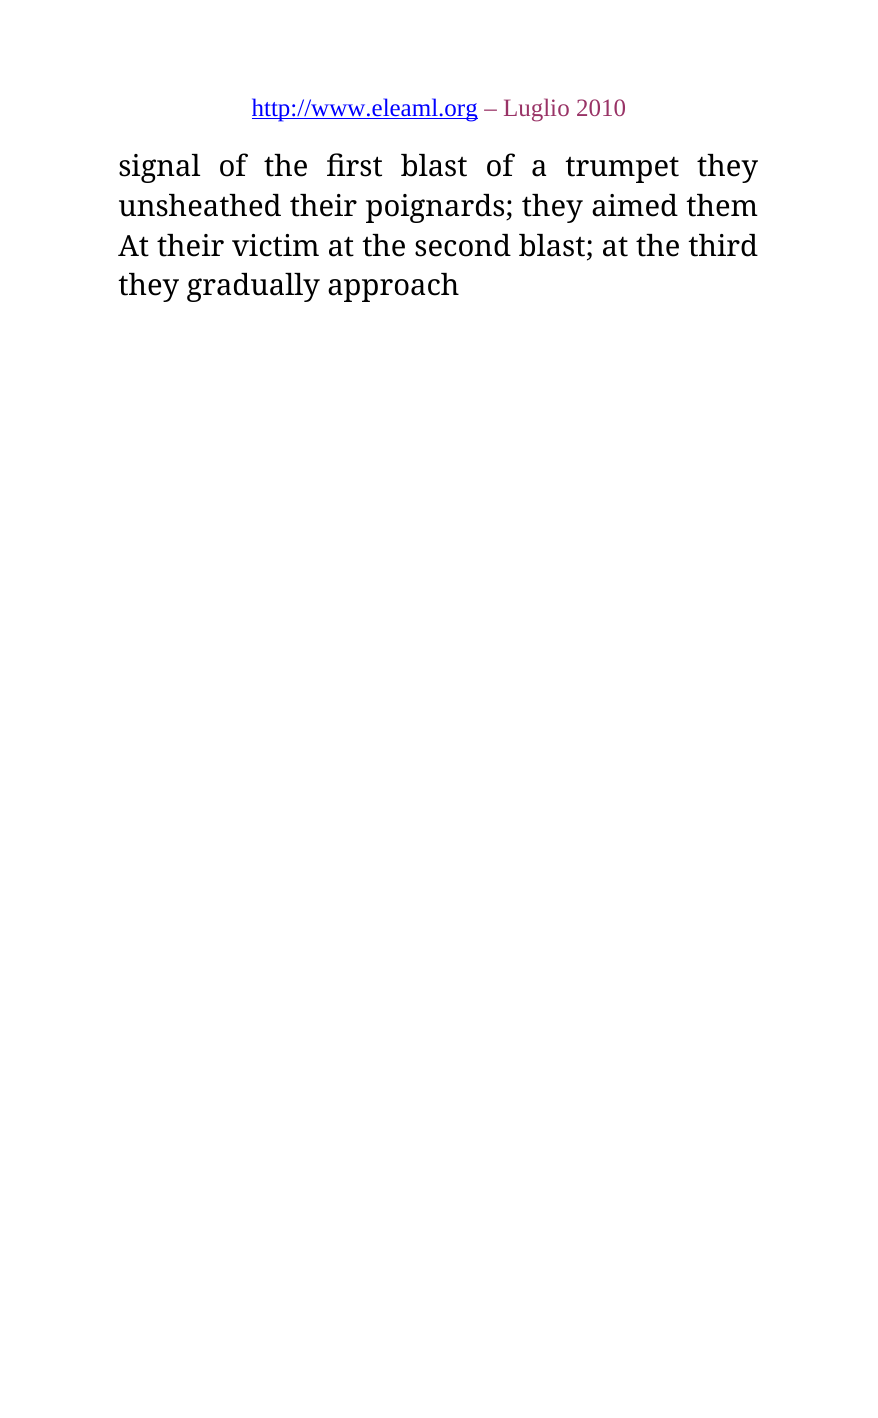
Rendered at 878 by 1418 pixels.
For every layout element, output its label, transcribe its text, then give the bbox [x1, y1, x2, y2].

text signal of the first blast of a trumpet they unsheathed their poignards; they aimed them At their victim at the second blast; at the third they gradually approach [118, 146, 759, 304]
